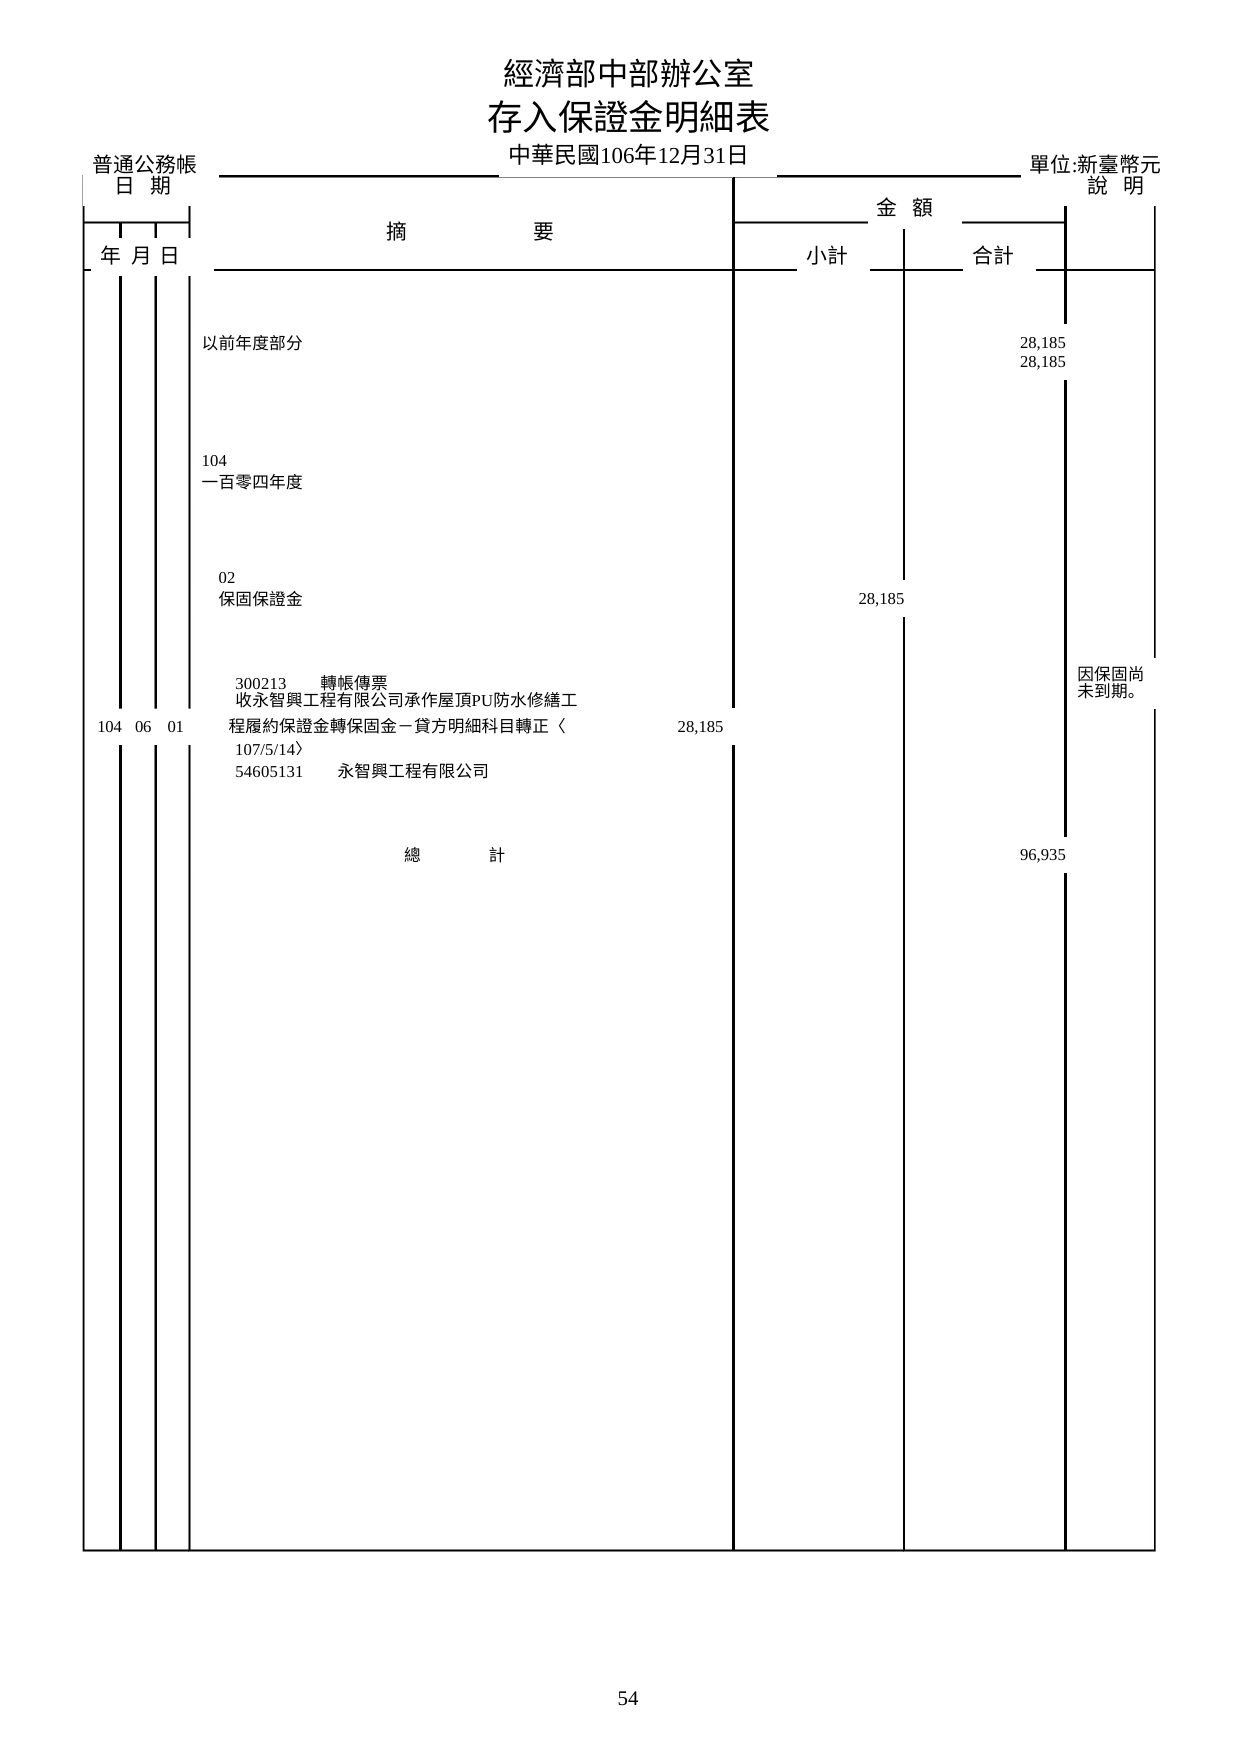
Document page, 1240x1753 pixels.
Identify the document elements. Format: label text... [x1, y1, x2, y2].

text 以前年度部分 [201, 336, 310, 353]
text 要 [533, 223, 567, 243]
text 28,185 [858, 589, 917, 608]
text 因保固尚 [1077, 667, 1152, 684]
text 28,185 [677, 717, 736, 736]
text 摘 [386, 223, 420, 243]
text 日 期 [114, 177, 210, 197]
text 保固保證金 [201, 592, 310, 609]
text 107/5/14〉 [201, 742, 327, 755]
text 中華民國106年12月31日 [508, 145, 768, 168]
picture [82, 175, 1156, 1552]
text 說 明 [1087, 177, 1179, 197]
text 104 06 01 程履約保證金轉保固金－貸方明細科目轉正〈 [97, 717, 629, 736]
text 普通公務帳 [92, 156, 210, 177]
text 28,185 [1020, 352, 1078, 371]
text 合計 [972, 247, 1028, 267]
text 年 月 日 [100, 247, 205, 267]
text 54605131 永智興工程有限公司 [201, 764, 515, 781]
text 一百零四年度 [201, 475, 310, 492]
text 300213 轉帳傳票 [201, 676, 613, 693]
text 28,185 [1020, 333, 1078, 352]
text 小計 [806, 247, 862, 267]
text 金 額 [876, 199, 953, 220]
text 96,935 [1020, 845, 1078, 864]
text 54 [617, 1689, 652, 1709]
text 收永智興工程有限公司承作屋頂PU防水修繕工 [201, 693, 613, 708]
text 存入保證金明細表 [487, 102, 806, 137]
text 02 [201, 570, 242, 583]
text 經濟部中部辦公室 [503, 60, 784, 92]
text 104 [201, 453, 234, 466]
text 未到期。 [1077, 684, 1152, 701]
text 單位:新臺幣元 [1029, 156, 1179, 177]
text 總 計 [201, 848, 535, 865]
